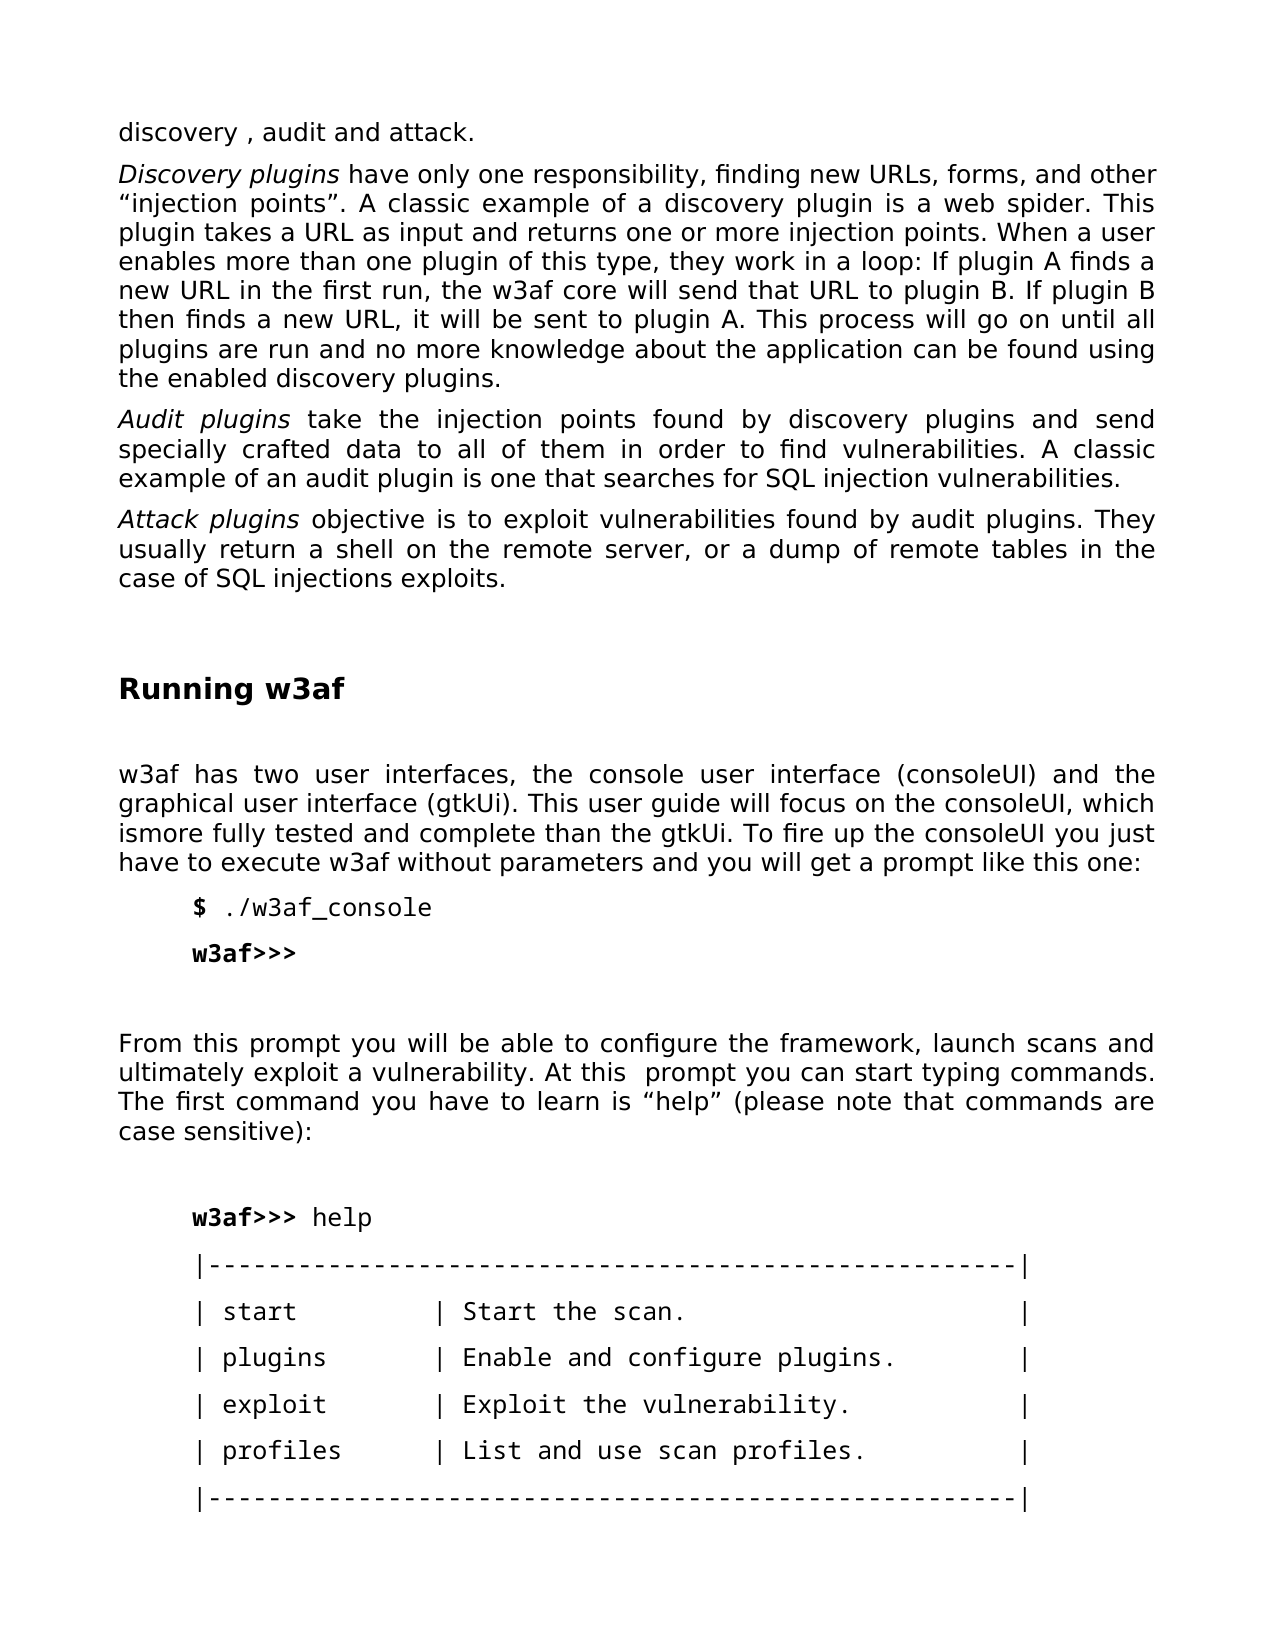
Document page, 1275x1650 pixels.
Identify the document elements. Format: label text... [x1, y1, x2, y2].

text Audit plugins take the injection points found by discovery plugins and send specially crafted data to all of them in order to find vulnerabilities. A classic example of an audit plugin is one that searches for SQL injection vulnerabilities. [118, 406, 1157, 493]
text | profiles | List and use scan profiles. | [192, 1433, 1157, 1467]
subtitle Running w3af [118, 672, 1157, 706]
text |------------------------------------------------------| [192, 1479, 1157, 1513]
text |------------------------------------------------------| [192, 1247, 1157, 1281]
text | start | Start the scan. | [192, 1293, 1157, 1327]
text From this prompt you will be able to configure the framework, launch scans and ultimately exploit a vulnerability. At this prompt you can start typing commands. The first command you have to learn is “help” (please note that commands are case sensitive): [118, 1029, 1157, 1146]
text discovery , audit and attack. [118, 118, 1157, 147]
text Attack plugins objective is to exploit vulnerabilities found by audit plugins. They usually return a shell on the remote server, or a dump of remote tables in the case of SQL injections exploits. [118, 506, 1157, 593]
text w3af has two user interfaces, the console user interface (consoleUI) and the graphical user interface (gtkUi). This user guide will focus on the consoleUI, which ismore fully tested and complete than the gtkUi. To fire up the consoleUI you just have to execute w3af without parameters and you will get a prompt like this one: [118, 760, 1157, 877]
text | plugins | Enable and configure plugins. | [192, 1340, 1157, 1374]
text | exploit | Exploit the vulnerability. | [192, 1386, 1157, 1420]
text w3af>>> help [192, 1200, 1157, 1234]
text Discovery plugins have only one responsibility, finding new URLs, forms, and other “injection points”. A classic example of a discovery plugin is a web spider. This plugin takes a URL as input and returns one or more injection points. When a user enables more than one plugin of this type, they work in a loop: If plugin A finds a new URL in the first run, the w3af core will send that URL to plugin B. If plugin B then finds a new URL, it will be sent to plugin A. This process will go on until all plugins are run and no more knowledge about the application can be found using the enabled discovery plugins. [118, 160, 1157, 393]
text w3af>>> [192, 936, 1157, 970]
text $ ./w3af_console [192, 889, 1157, 924]
